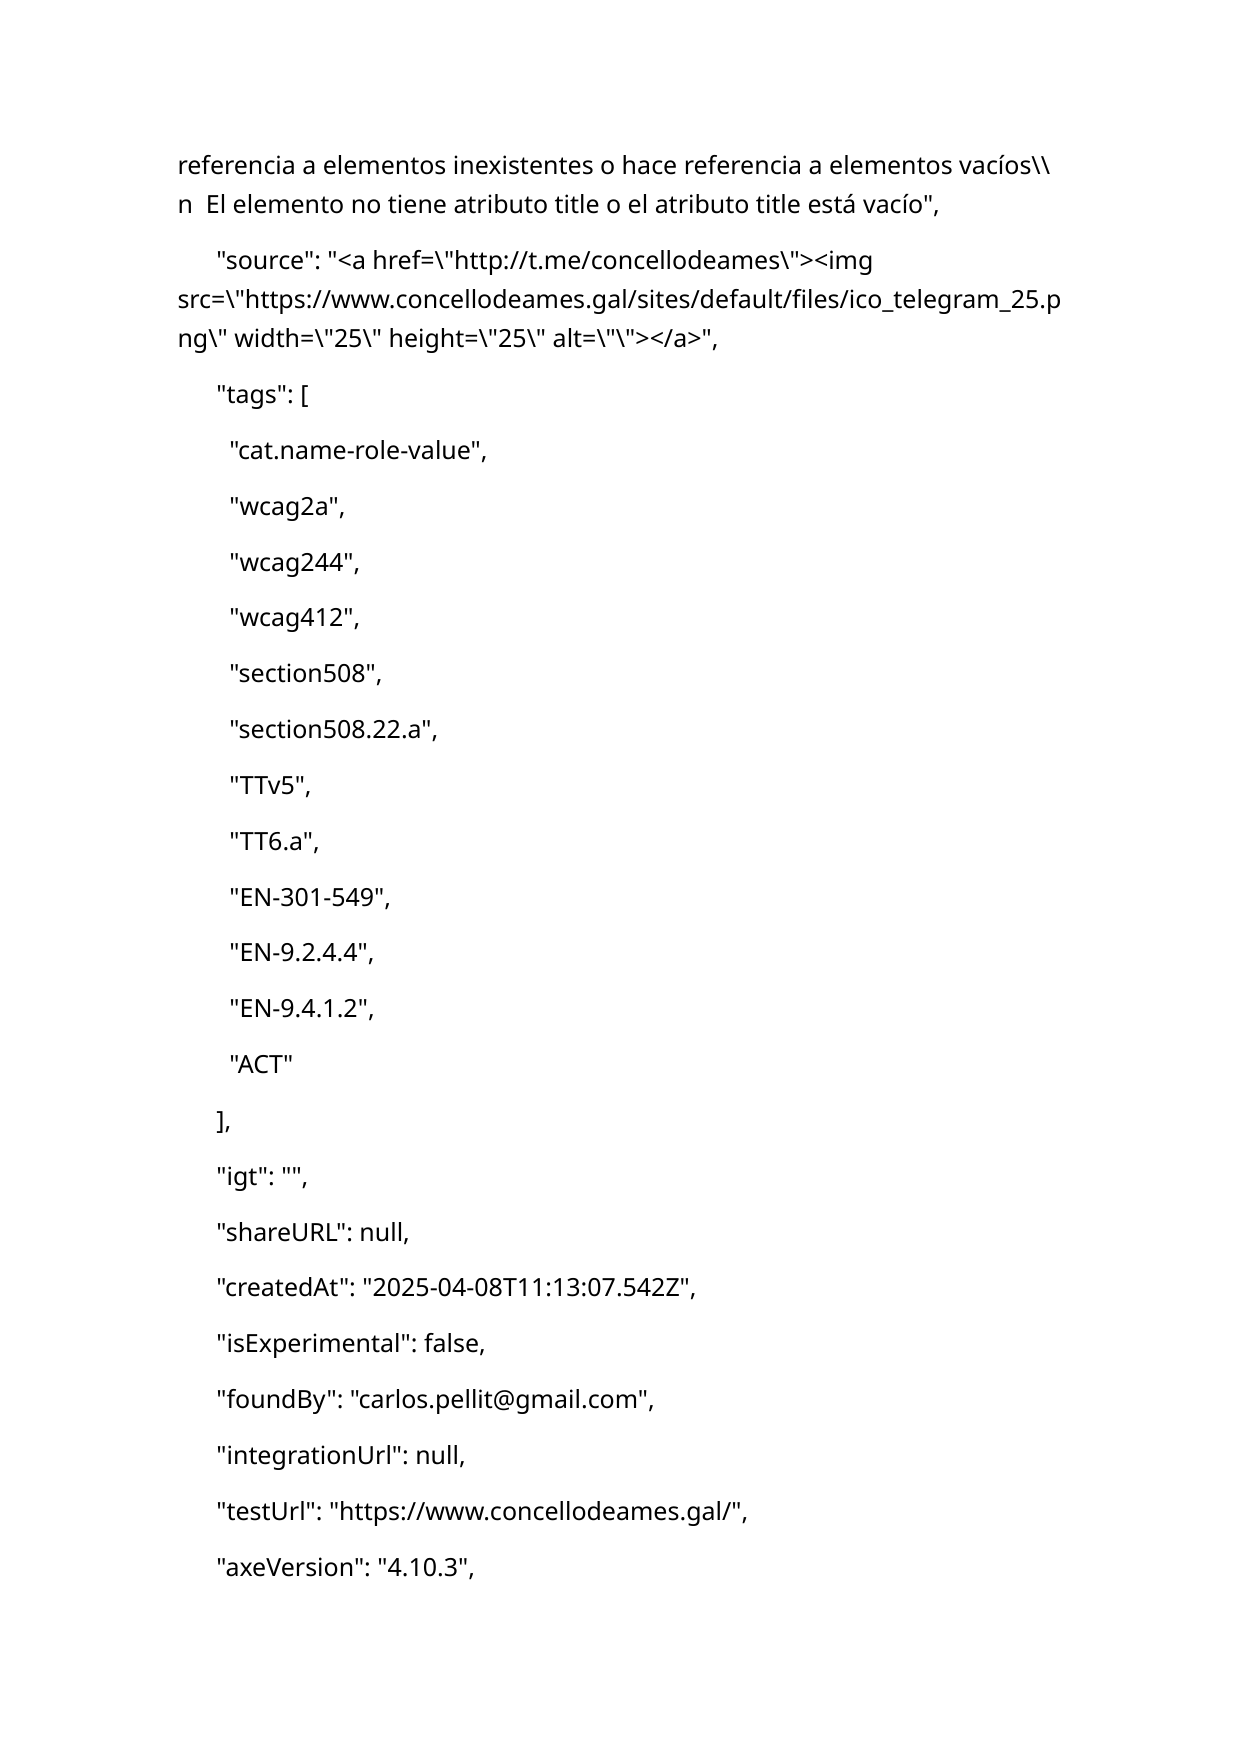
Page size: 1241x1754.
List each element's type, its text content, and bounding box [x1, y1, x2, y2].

text "isExperimental": false, [177, 1326, 1063, 1360]
text "integrationUrl": null, [177, 1438, 1063, 1472]
text "axeVersion": "4.10.3", [177, 1549, 1063, 1583]
text "ACT" [177, 1047, 1063, 1081]
text "EN-9.4.1.2", [177, 991, 1063, 1025]
text "cat.name-role-value", [177, 433, 1063, 467]
text "createdAt": "2025-04-08T11:13:07.542Z", [177, 1270, 1063, 1304]
text "testUrl": "https://www.concellodeames.gal/", [177, 1493, 1063, 1527]
text "wcag412", [177, 600, 1063, 634]
text "source": "<a href=\"http://t.me/concellodeames\"><img src=\"https://www.concellodeames.gal/sites/default/files/ico_telegram_25.png\" width=\"25\" height=\"25\" alt=\"\"></a>", [177, 243, 1063, 355]
text "wcag2a", [177, 488, 1063, 522]
text referencia a elementos inexistentes o hace referencia a elementos vacíos\\n El elemento no tiene atributo title o el atributo title está vacío", [177, 148, 1063, 221]
text "EN-9.2.4.4", [177, 935, 1063, 969]
text "section508.22.a", [177, 712, 1063, 746]
text "TTv5", [177, 768, 1063, 802]
text "wcag244", [177, 544, 1063, 578]
text "section508", [177, 656, 1063, 690]
text "foundBy": "carlos.pellit@gmail.com", [177, 1382, 1063, 1416]
text "TT6.a", [177, 823, 1063, 857]
text ], [177, 1103, 1063, 1137]
text "tags": [ [177, 377, 1063, 411]
text "igt": "", [177, 1158, 1063, 1192]
text "shareURL": null, [177, 1214, 1063, 1248]
text "EN-301-549", [177, 879, 1063, 913]
